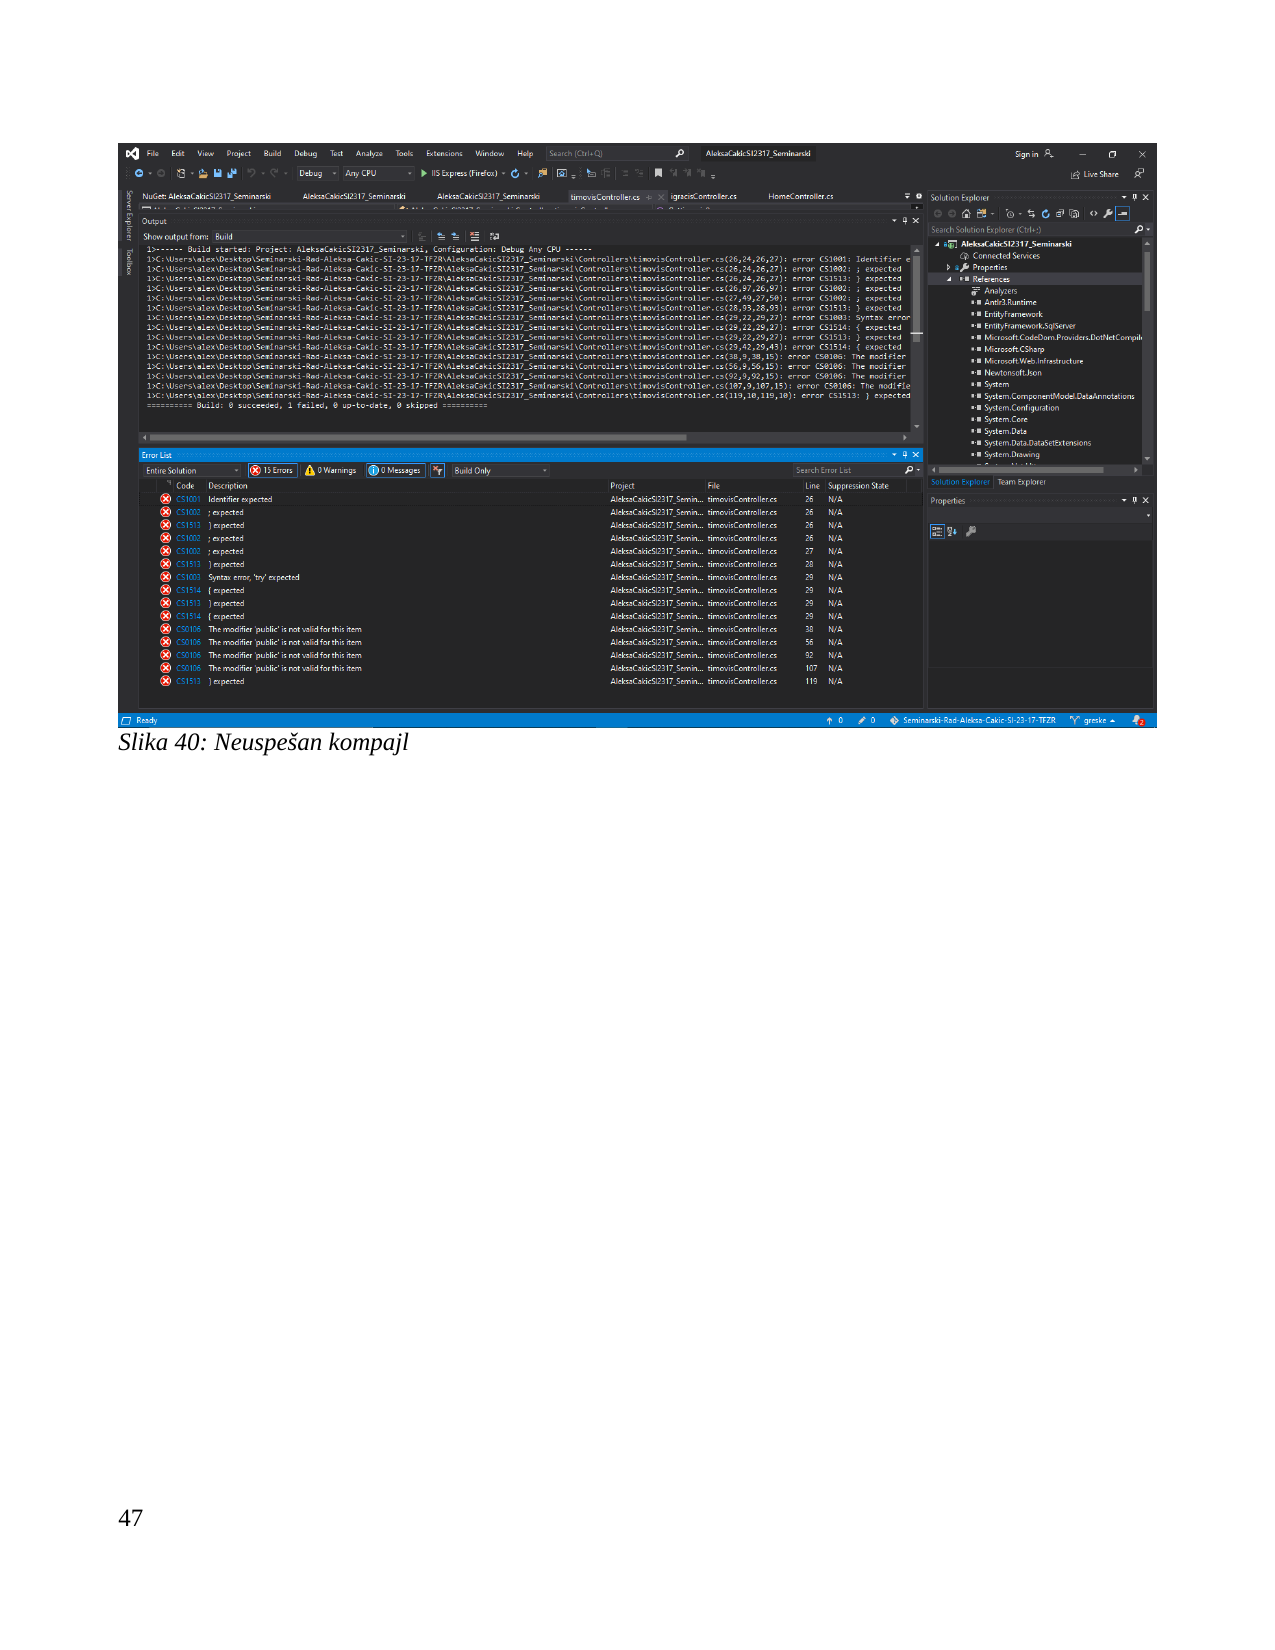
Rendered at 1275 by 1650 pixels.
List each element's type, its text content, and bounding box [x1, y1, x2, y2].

text Slika 40: Neuspešan kompajl [118, 728, 1157, 756]
picture [118, 143, 1157, 728]
